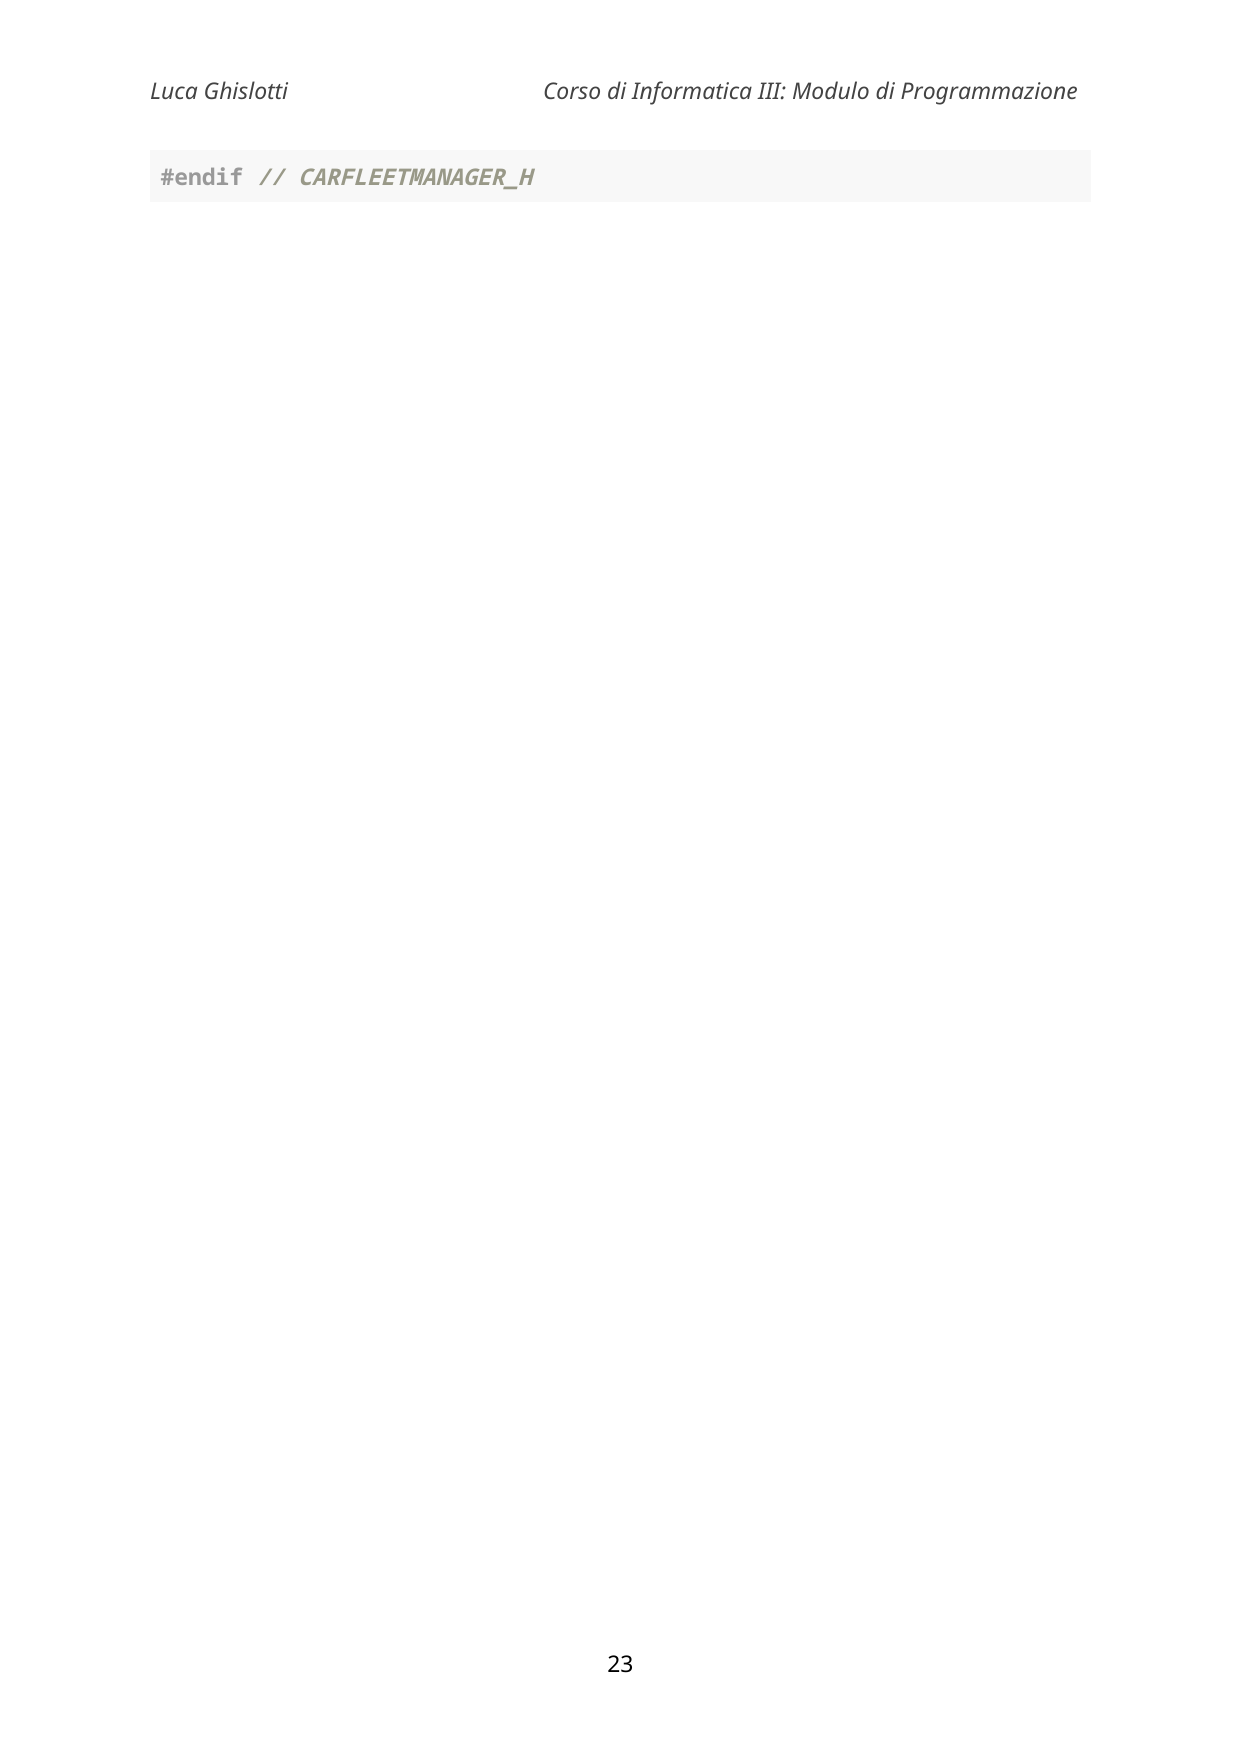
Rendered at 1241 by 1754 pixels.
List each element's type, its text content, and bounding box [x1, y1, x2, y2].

table_header #endif // CARFLEETMANAGER_H [150, 150, 1091, 202]
